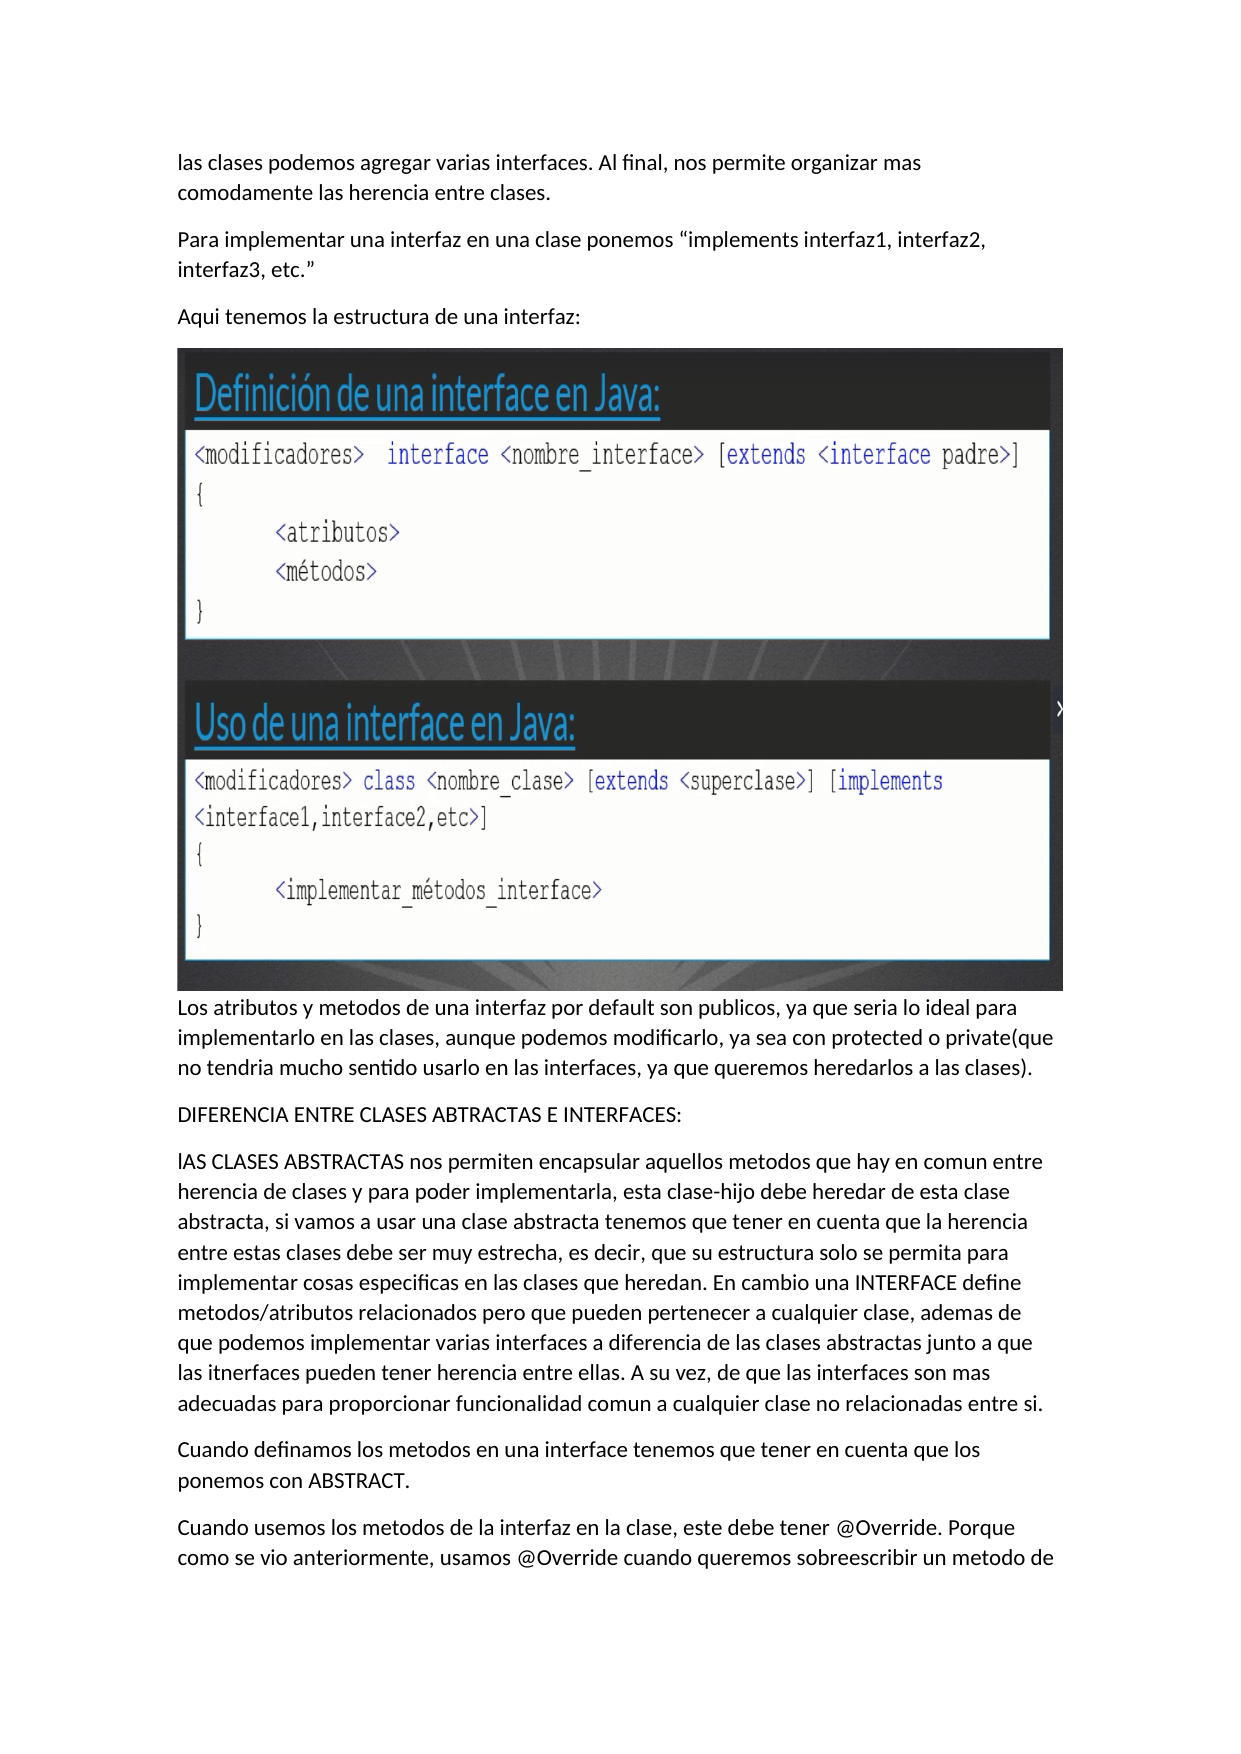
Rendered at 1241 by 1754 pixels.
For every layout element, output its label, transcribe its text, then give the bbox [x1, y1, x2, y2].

text DIFERENCIA ENTRE CLASES ABTRACTAS E INTERFACES: [177, 1100, 1063, 1128]
text Cuando definamos los metodos en una interface tenemos que tener en cuenta que los ponemos con ABSTRACT. [177, 1436, 1063, 1494]
text Los atributos y metodos de una interfaz por default son publicos, ya que seria lo ideal para implementarlo en las clases, aunque podemos modificarlo, ya sea con protected o private(que no tendria mucho sentido usarlo en las interfaces, ya que queremos heredarlos a las clases). [177, 991, 1063, 1081]
text las clases podemos agregar varias interfaces. Al final, nos permite organizar mas comodamente las herencia entre clases. [177, 148, 1063, 206]
text Para implementar una interfaz en una clase ponemos “implements interfaz1, interfaz2, interfaz3, etc.” [177, 225, 1063, 283]
text Aqui tenemos la estructura de una interfaz: [177, 302, 1063, 330]
text Cuando usemos los metodos de la interfaz en la clase, este debe tener @Override. Porque como se vio anteriormente, usamos @Override cuando queremos sobreescribir un metodo de [177, 1513, 1063, 1571]
text lAS CLASES ABSTRACTAS nos permiten encapsular aquellos metodos que hay en comun entre herencia de clases y para poder implementarla, esta clase-hijo debe heredar de esta clase abstracta, si vamos a usar una clase abstracta tenemos que tener en cuenta que la herencia entre estas clases debe ser muy estrecha, es decir, que su estructura solo se permita para implementar cosas especificas en las clases que heredan. En cambio una INTERFACE define metodos/atributos relacionados pero que pueden pertenecer a cualquier clase, ademas de que podemos implementar varias interfaces a diferencia de las clases abstractas junto a que las itnerfaces pueden tener herencia entre ellas. A su vez, de que las interfaces son mas adecuadas para proporcionar funcionalidad comun a cualquier clase no relacionadas entre si. [177, 1147, 1063, 1417]
